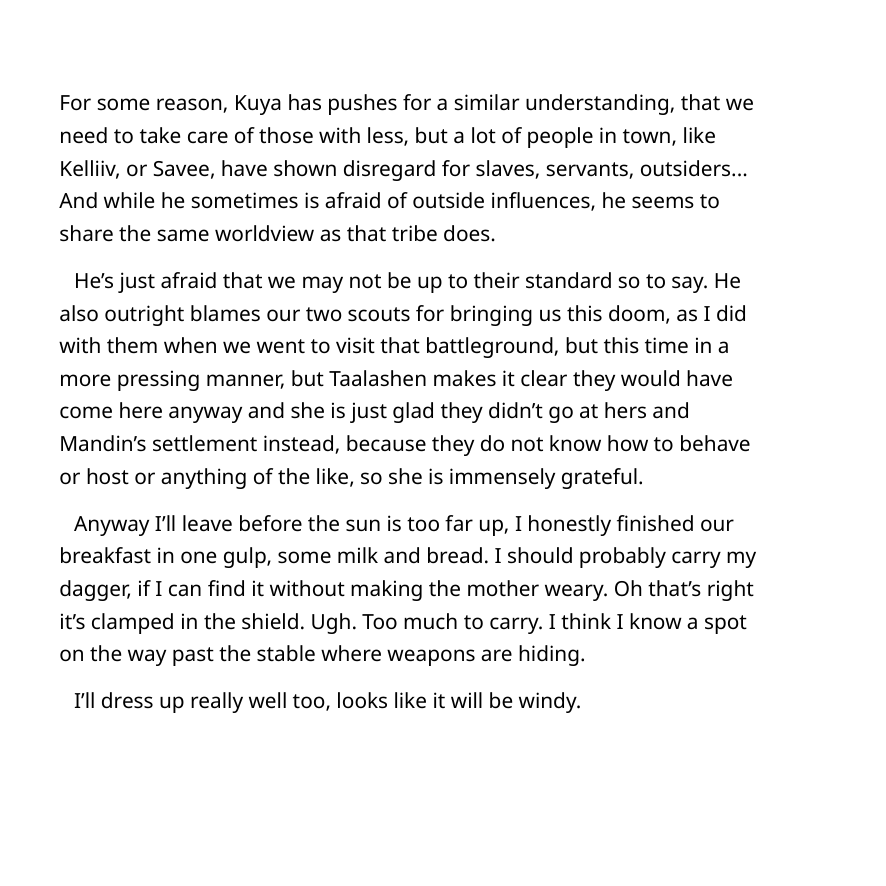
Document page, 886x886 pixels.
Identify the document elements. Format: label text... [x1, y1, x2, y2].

text For some reason, Kuya has pushes for a similar understanding, that we need to take care of those with less, but a lot of people in town, like Kelliiv, or Savee, have shown disregard for slaves, servants, outsiders... And while he sometimes is afraid of outside influences, he seems to share the same worldview as that tribe does. [59, 88, 768, 247]
text I’ll dress up really well too, looks like it will be windy. [59, 687, 768, 715]
text Anyway I’ll leave before the sun is too far up, I honestly finished our breakfast in one gulp, some milk and bread. I should probably carry my dagger, if I can find it without making the mother weary. Oh that’s right it’s clamped in the shield. Ugh. Too much to carry. I think I know a spot on the way past the stable where weapons are hiding. [59, 509, 768, 668]
text He’s just afraid that we may not be up to their standard so to say. He also outright blames our two scouts for bringing us this doom, as I did with them when we went to visit that battleground, but this time in a more pressing manner, but Taalashen makes it clear they would have come here anyway and she is just glad they didn’t go at hers and Mandin’s settlement instead, because they do not know how to behave or host or anything of the like, so she is immensely grateful. [59, 266, 768, 490]
